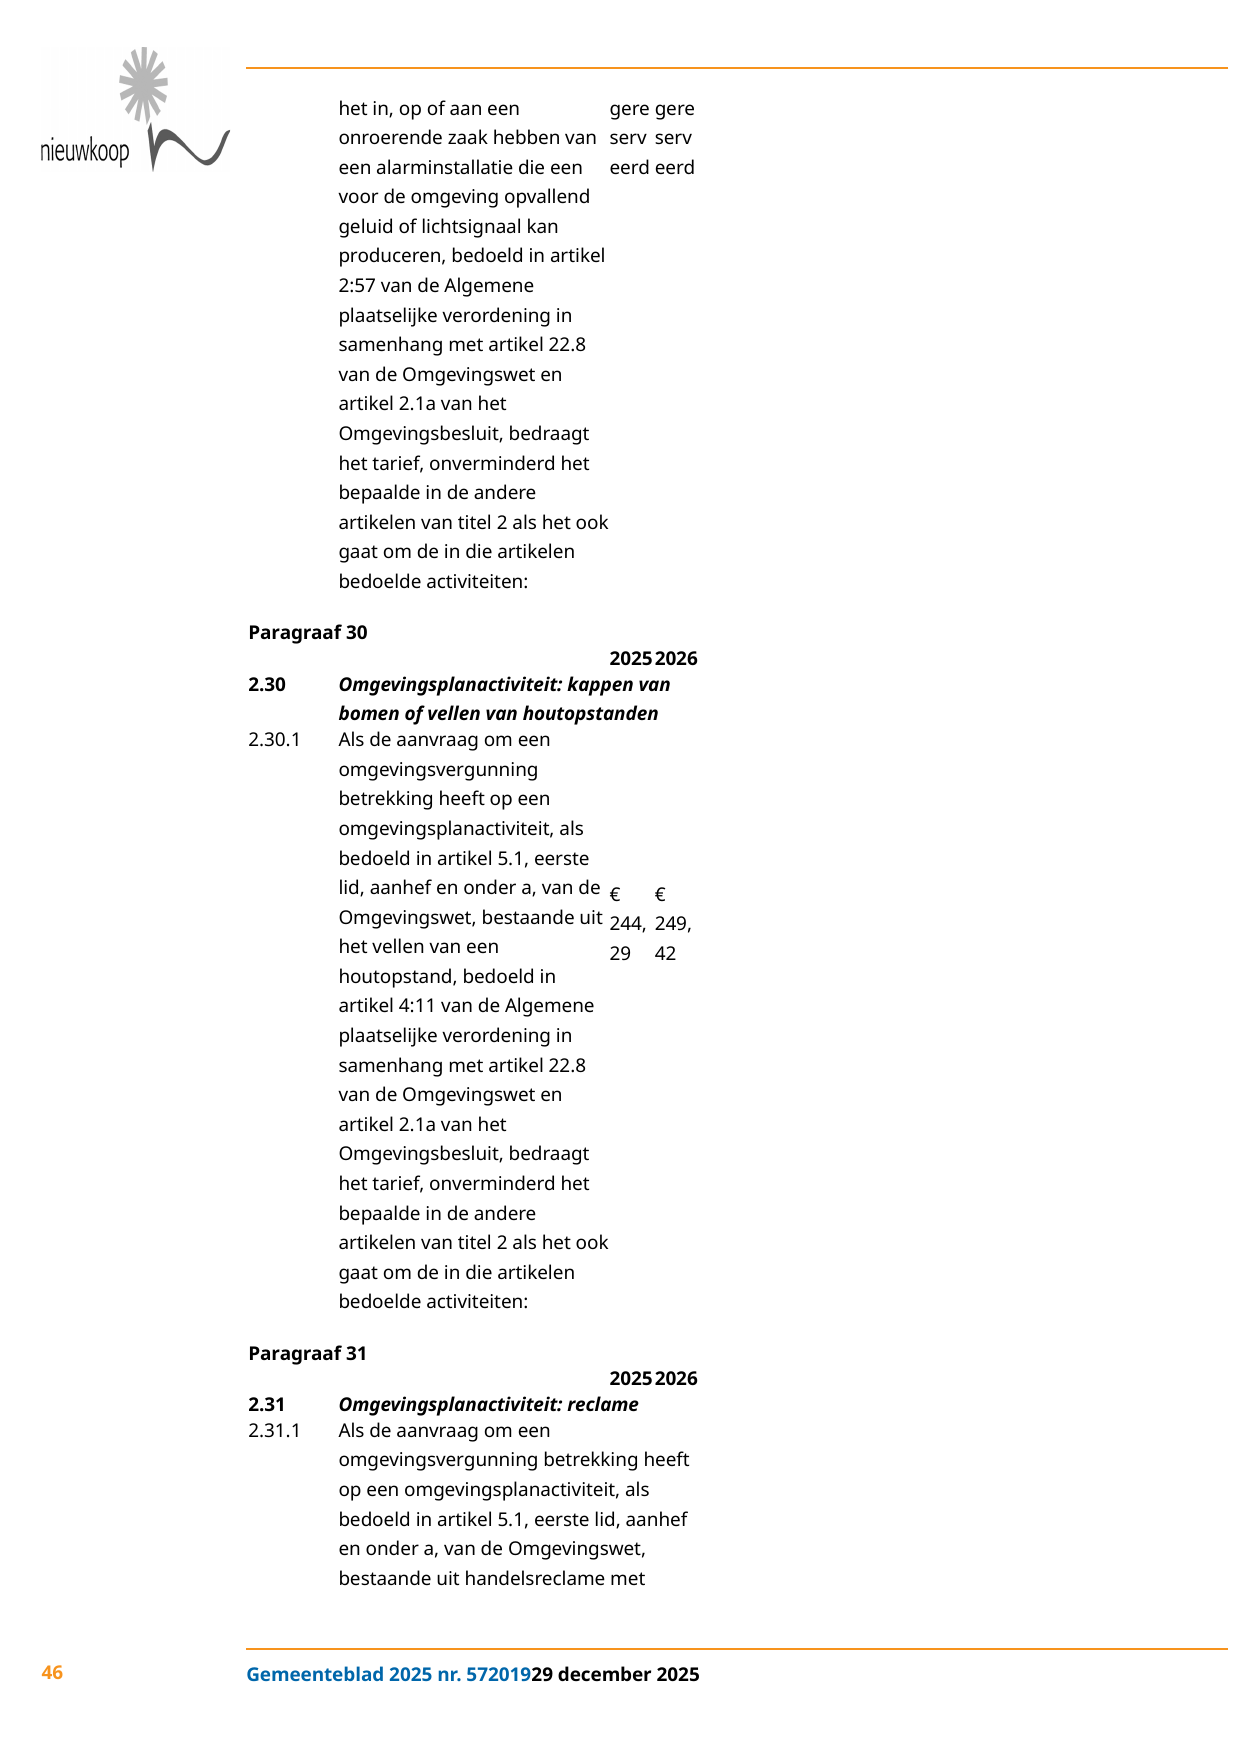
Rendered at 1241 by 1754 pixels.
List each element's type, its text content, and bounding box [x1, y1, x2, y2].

table_cell [248, 1546, 293, 1591]
table_cell [655, 726, 700, 752]
table_cell [429, 1314, 474, 1340]
table_cell [655, 855, 700, 881]
table_cell [248, 752, 293, 778]
table_cell [609, 1314, 654, 1340]
table_cell [293, 855, 338, 881]
table_cell € 249,42 [655, 881, 700, 1314]
table_cell [293, 778, 338, 803]
table_cell [474, 620, 519, 645]
table_cell [248, 1443, 293, 1468]
table_cell 2026 [655, 1366, 700, 1391]
table_cell [248, 1494, 293, 1520]
table_cell Omgevingsplanactiviteit: reclame [338, 1391, 700, 1417]
table_cell [248, 804, 293, 829]
table_cell [609, 620, 654, 645]
table_cell 2.31.1 [248, 1417, 338, 1443]
table_cell [248, 1366, 293, 1391]
table_cell [384, 1314, 429, 1340]
table_cell [609, 594, 654, 619]
table_cell [655, 778, 700, 803]
table_cell [293, 594, 338, 619]
table_cell [248, 1520, 293, 1546]
table_cell [429, 594, 474, 619]
table_cell [474, 1340, 519, 1366]
table_cell Paragraaf 30 [248, 620, 383, 645]
table_cell [293, 881, 338, 1314]
table_cell 2026 [655, 645, 700, 671]
table_cell [248, 95, 293, 594]
table_cell [655, 620, 700, 645]
table_cell [609, 752, 654, 778]
table_cell [609, 829, 654, 855]
table_cell [609, 804, 654, 829]
table_cell [564, 620, 609, 645]
table_cell [338, 594, 383, 619]
table_cell 2.30.1 [248, 726, 338, 752]
table_cell [429, 1340, 474, 1366]
table_cell [248, 594, 293, 619]
table_cell [248, 829, 293, 855]
table_cell [248, 1314, 293, 1340]
table_cell [655, 829, 700, 855]
table_cell [293, 829, 338, 855]
table_cell [519, 594, 564, 619]
table_cell 2025 [609, 1366, 654, 1391]
table_cell [609, 1340, 654, 1366]
table_cell 2025 [609, 645, 654, 671]
table_cell [338, 1314, 383, 1340]
table_cell Omgevingsplanactiviteit: kappen van bomen of vellen van houtopstanden [338, 671, 700, 726]
table_cell [519, 1340, 564, 1366]
table_cell [293, 1469, 338, 1494]
table_cell [655, 804, 700, 829]
table_cell [338, 1366, 609, 1391]
table_cell [384, 620, 429, 645]
table_cell [609, 726, 654, 752]
table_cell [293, 1314, 338, 1340]
picture [41, 47, 231, 172]
table_cell 2.30 [248, 671, 338, 726]
table_cell [248, 1469, 293, 1494]
table_cell [564, 1340, 609, 1366]
table_cell [564, 1314, 609, 1340]
table_cell [609, 778, 654, 803]
table_cell [248, 778, 293, 803]
table_cell € 244,29 [609, 881, 654, 1314]
table_cell [293, 1494, 338, 1520]
table_cell [293, 1546, 338, 1591]
table_cell [293, 645, 338, 671]
table_cell [655, 594, 700, 619]
table_cell [293, 1520, 338, 1546]
table_cell [293, 1366, 338, 1391]
table_cell Als de aanvraag om een omgevingsvergunning betrekking heeft op een omgevingsplanactiviteit, als bedoeld in artikel 5.1, eerste lid, aanhef en onder a, van de Omgevingswet, bestaande uit het vellen van een houtopstand, bedoeld in artikel 4:11 van de Algemene plaatselijke verordening in samenhang met artikel 22.8 van de Omgevingswet en artikel 2.1a van het Omgevingsbesluit, bedraagt het tarief, onverminderd het bepaalde in de andere artikelen van titel 2 als het ook gaat om de in die artikelen bedoelde activiteiten: [338, 726, 609, 1314]
table_cell [474, 1314, 519, 1340]
table_cell [474, 594, 519, 619]
table_cell [384, 594, 429, 619]
table_cell [293, 804, 338, 829]
table_cell gereserveerd [609, 95, 654, 594]
table_cell [519, 1314, 564, 1340]
table_cell gereserveerd [655, 95, 700, 594]
table_cell het in, op of aan een onroerende zaak hebben van een alarminstallatie die een voor de omgeving opvallend geluid of lichtsignaal kan produceren, bedoeld in artikel 2:57 van de Algemene plaatselijke verordening in samenhang met artikel 22.8 van de Omgevingswet en artikel 2.1a van het Omgevingsbesluit, bedraagt het tarief, onverminderd het bepaalde in de andere artikelen van titel 2 als het ook gaat om de in die artikelen bedoelde activiteiten: [338, 95, 609, 594]
table_cell Paragraaf 31 [248, 1340, 383, 1366]
table_cell [293, 1443, 338, 1468]
table_cell [293, 95, 338, 594]
table_cell [384, 1340, 429, 1366]
table_cell [655, 752, 700, 778]
table_cell [248, 645, 293, 671]
table_cell [655, 1314, 700, 1340]
table_cell [429, 620, 474, 645]
table_cell Als de aanvraag om een omgevingsvergunning betrekking heeft op een omgevingsplanactiviteit, als bedoeld in artikel 5.1, eerste lid, aanhef en onder a, van de Omgevingswet, bestaande uit handelsreclame met [338, 1417, 700, 1591]
table_cell [609, 855, 654, 881]
table_cell [655, 1340, 700, 1366]
table_cell [248, 881, 293, 1314]
table_cell [519, 620, 564, 645]
table_cell [248, 855, 293, 881]
table_cell 2.31 [248, 1391, 338, 1417]
table_cell [338, 645, 609, 671]
table_cell [564, 594, 609, 619]
table_cell [293, 752, 338, 778]
